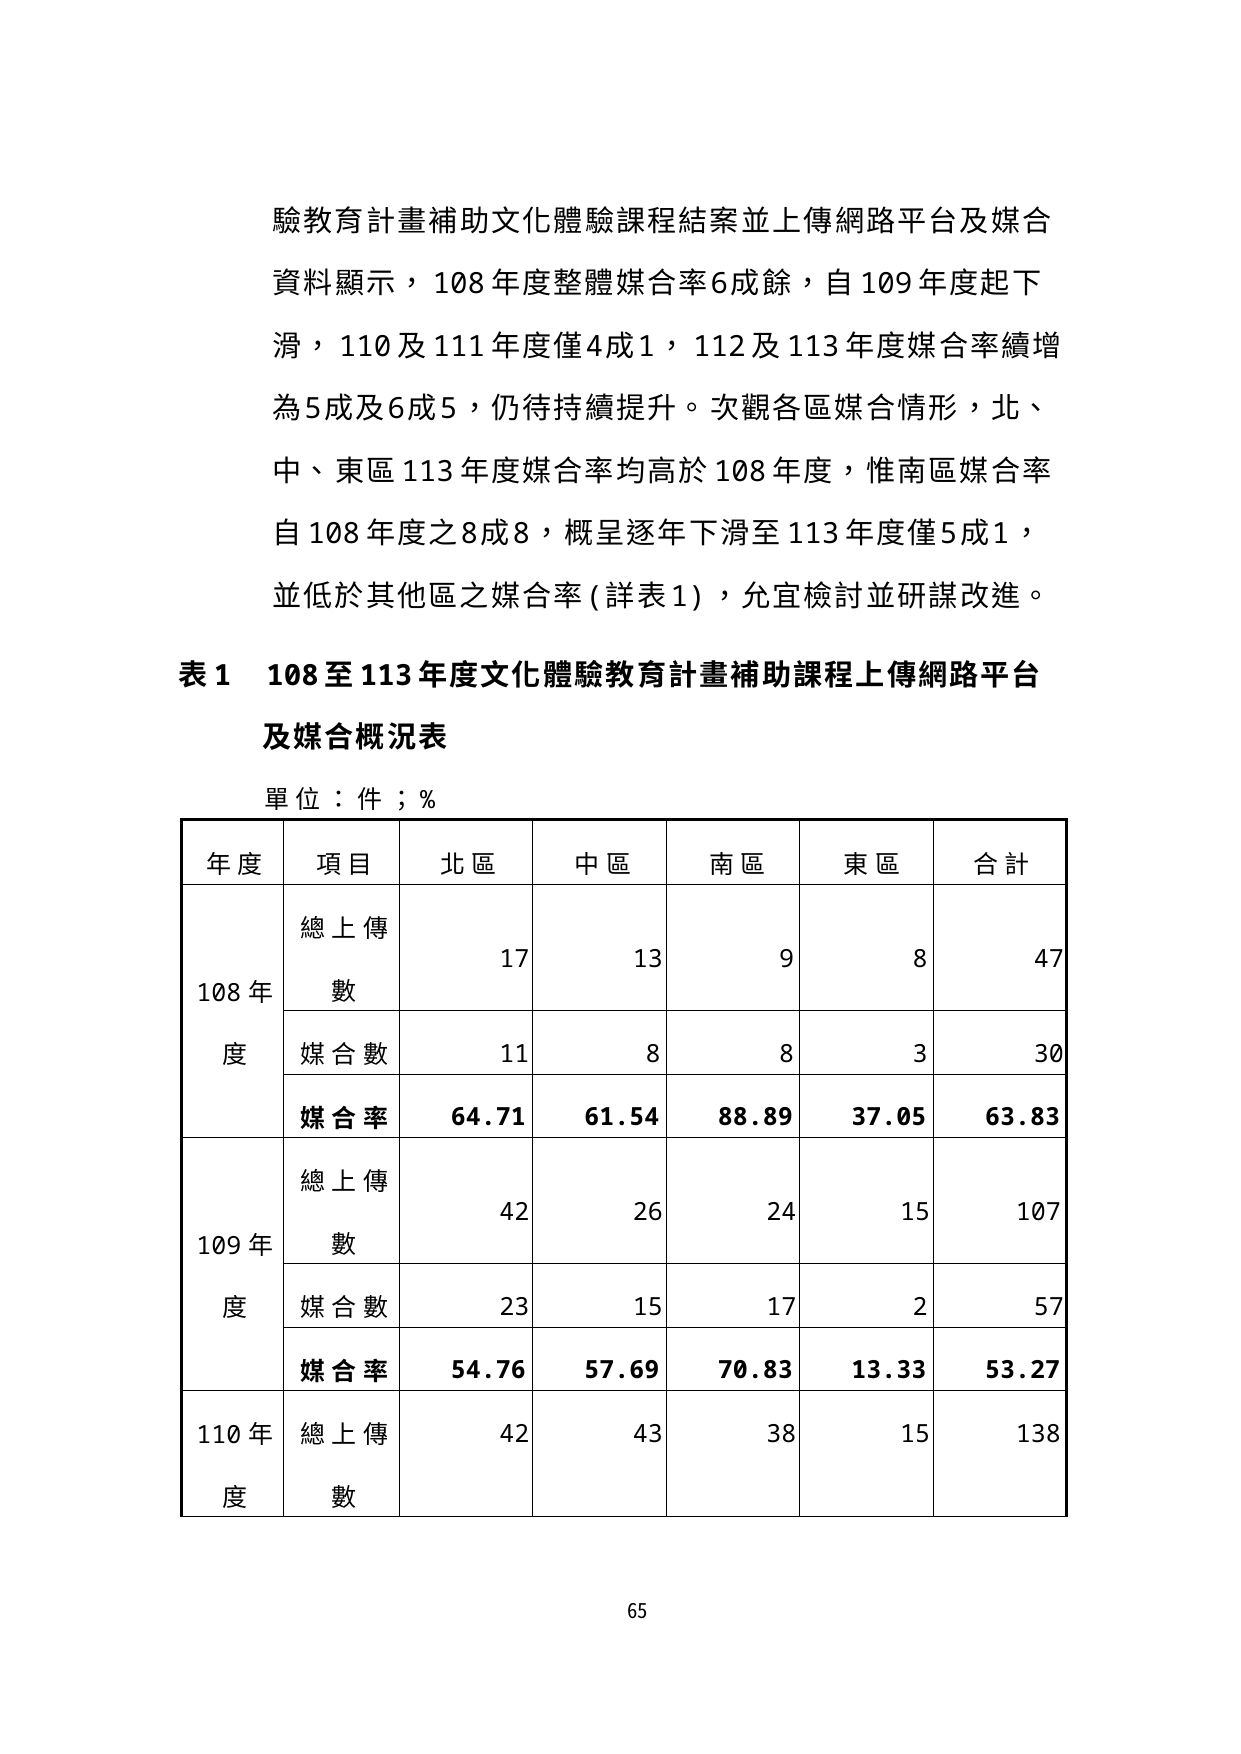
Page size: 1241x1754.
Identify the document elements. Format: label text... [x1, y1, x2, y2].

table_cell 23 [400, 1264, 532, 1327]
table_cell 15 [800, 1138, 933, 1263]
table_cell 15 [533, 1264, 666, 1327]
table_cell 38 [667, 1391, 799, 1516]
table_cell 88.89 [667, 1075, 799, 1137]
table_cell 57.69 [533, 1328, 666, 1390]
table_cell 9 [667, 885, 799, 1010]
table_cell 2 [800, 1264, 933, 1327]
table_cell 53.27 [934, 1328, 1065, 1390]
table_cell 26 [533, 1138, 666, 1263]
table_cell 24 [667, 1138, 799, 1263]
table_cell 總上傳數 [284, 885, 399, 1010]
table_header 項目 [284, 821, 399, 884]
table_cell 11 [400, 1011, 532, 1073]
table_cell 8 [800, 885, 933, 1010]
table_cell 總上傳數 [284, 1391, 399, 1516]
table_cell 43 [533, 1391, 666, 1516]
table_header 北區 [400, 821, 532, 884]
table_header 東區 [800, 821, 933, 884]
table_cell 17 [400, 885, 532, 1010]
table_cell 70.83 [667, 1328, 799, 1390]
table_cell 15 [800, 1391, 933, 1516]
table_cell 17 [667, 1264, 799, 1327]
table_header 年度 [183, 821, 283, 884]
table_cell 媒合率 [284, 1075, 399, 1137]
table_cell 57 [934, 1264, 1065, 1327]
table_cell 3 [800, 1011, 933, 1073]
table_cell 總上傳數 [284, 1138, 399, 1263]
table_cell 138 [934, 1391, 1065, 1516]
table_cell 64.71 [400, 1075, 532, 1137]
table_cell 13.33 [800, 1328, 933, 1390]
text 驗教育計畫補助文化體驗課程結案並上傳網路平台及媒合資料顯示，108年度整體媒合率6成餘，自109年度起下滑，110及111年度僅4成1，112及113年度媒合率續增為5成及6成5，仍待持續提升。次觀各區媒合情形，北、中、東區113年度媒合率均高於108年度，惟南區媒合率自108年度之8成8，概呈逐年下滑至113年度僅5成1，並低於其他區之媒合率(詳表1)，允宜檢討並研謀改進。 [266, 177, 1063, 615]
table_cell 30 [934, 1011, 1065, 1073]
table_cell 42 [400, 1391, 532, 1516]
table_cell 37.05 [800, 1075, 933, 1137]
table_cell 47 [934, 885, 1065, 1010]
table_cell 8 [667, 1011, 799, 1073]
table_cell 63.83 [934, 1075, 1065, 1137]
table_header 中區 [533, 821, 666, 884]
text 表1 108至113年度文化體驗教育計畫補助課程上傳網路平台及媒合概況表 單位：件；% [177, 631, 1063, 818]
table_cell 13 [533, 885, 666, 1010]
table_header 合計 [934, 821, 1065, 884]
table_cell 54.76 [400, 1328, 532, 1390]
table_cell 8 [533, 1011, 666, 1073]
table_cell 110年度 [183, 1391, 283, 1516]
table_cell 107 [934, 1138, 1065, 1263]
table_header 南區 [667, 821, 799, 884]
table_cell 媒合率 [284, 1328, 399, 1390]
table_cell 媒合數 [284, 1264, 399, 1327]
table_cell 109年度 [183, 1138, 283, 1390]
table_cell 媒合數 [284, 1011, 399, 1073]
table_cell 108年度 [183, 885, 283, 1137]
table_cell 61.54 [533, 1075, 666, 1137]
table_cell 42 [400, 1138, 532, 1263]
